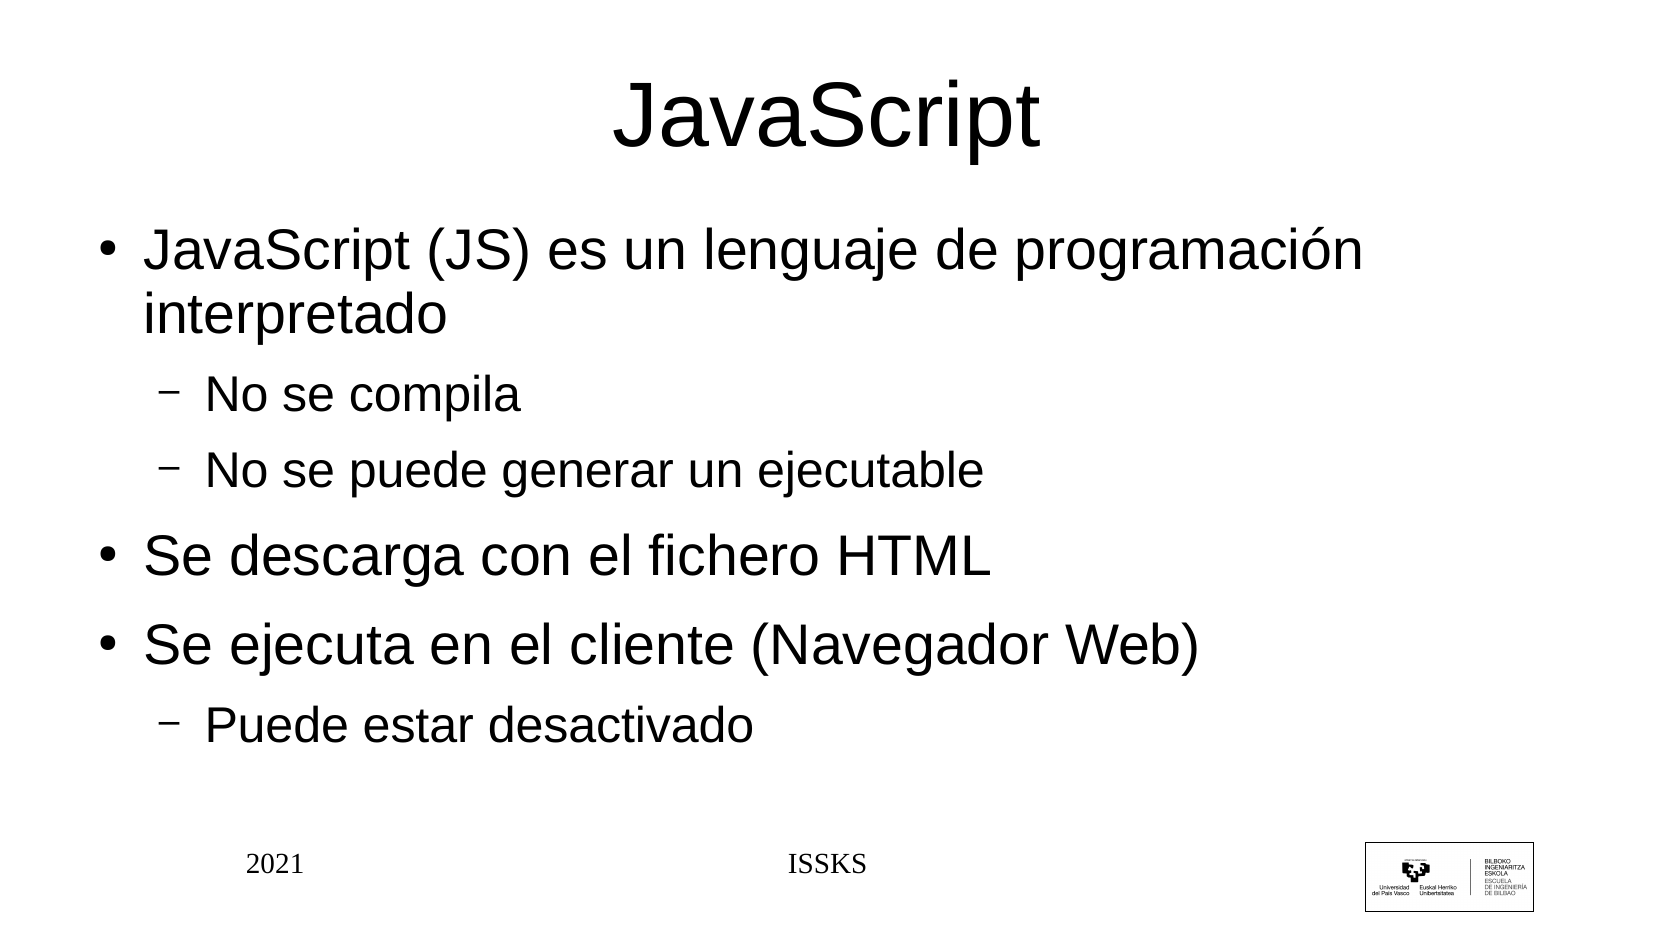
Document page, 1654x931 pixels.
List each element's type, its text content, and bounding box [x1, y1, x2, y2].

picture [1366, 843, 1533, 911]
title JavaScript [82, 37, 1571, 193]
list JavaScript (JS) es un lenguaje de programación interpretado No se compila No se puede generar un ejecutable Se descarga con el fichero HTML Se ejecuta en el cliente (Navegador Web) Puede estar desactivado [82, 217, 1456, 758]
